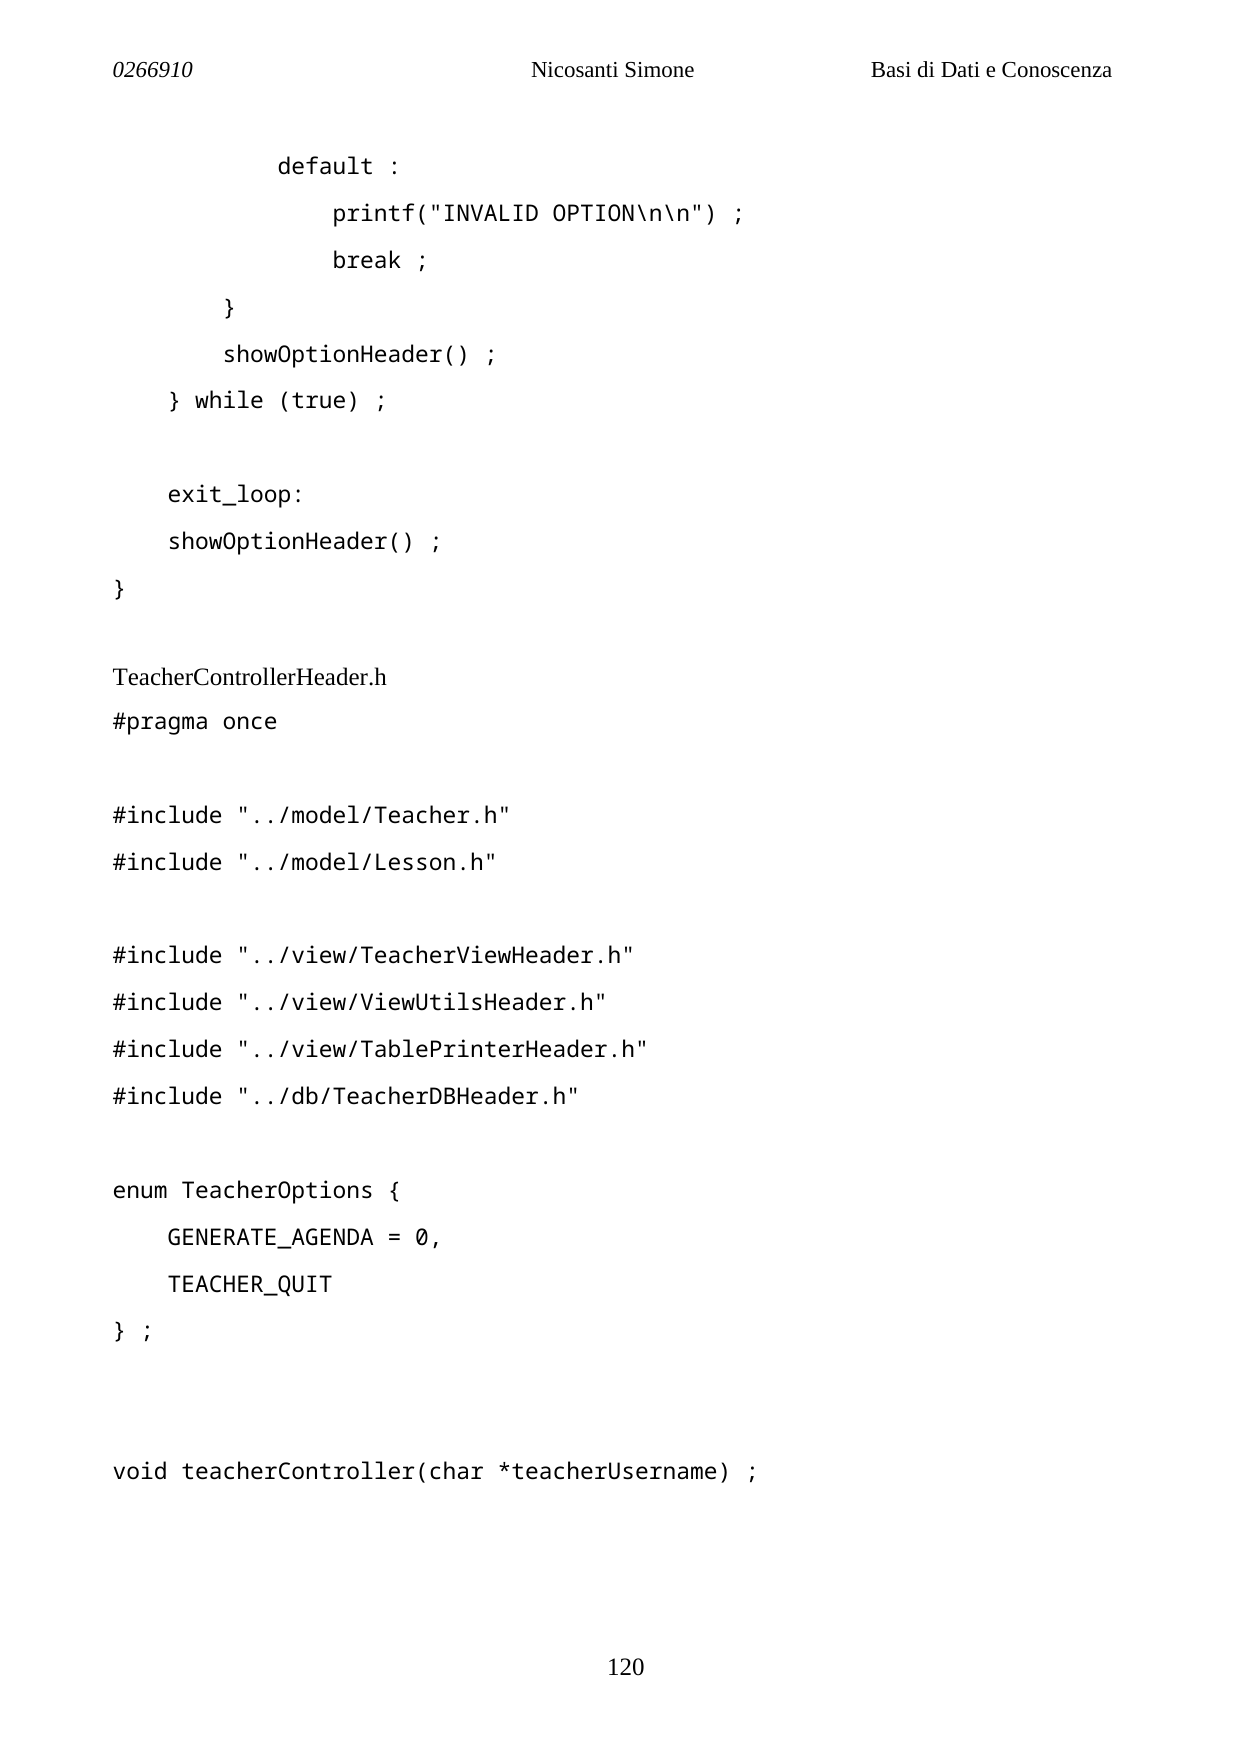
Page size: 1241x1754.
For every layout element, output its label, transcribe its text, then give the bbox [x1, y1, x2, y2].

text #pragma once [112, 705, 1128, 736]
text break ; [112, 244, 1128, 275]
text GENERATE_AGENDA = 0, [112, 1221, 1128, 1252]
text #include "../db/TeacherDBHeader.h" [112, 1080, 1128, 1111]
text showOptionHeader() ; [112, 337, 1128, 369]
text showOptionHeader() ; [112, 525, 1128, 556]
text } while (true) ; [112, 384, 1128, 416]
text #include "../model/Teacher.h" [112, 799, 1128, 830]
text #include "../view/TeacherViewHeader.h" [112, 939, 1128, 971]
text } ; [112, 1314, 1128, 1346]
text exit_loop: [112, 478, 1128, 509]
text } [112, 572, 1128, 603]
text void teacherController(char *teacherUsername) ; [112, 1455, 1128, 1486]
text #include "../view/TablePrinterHeader.h" [112, 1033, 1128, 1064]
text #include "../view/ViewUtilsHeader.h" [112, 986, 1128, 1017]
text printf("INVALID OPTION\n\n") ; [112, 197, 1128, 228]
text default : [112, 150, 1128, 181]
text TEACHER_QUIT [112, 1267, 1128, 1299]
text #include "../model/Lesson.h" [112, 846, 1128, 877]
text TeacherControllerHeader.h [112, 662, 1128, 691]
text enum TeacherOptions { [112, 1174, 1128, 1205]
text } [112, 291, 1128, 322]
